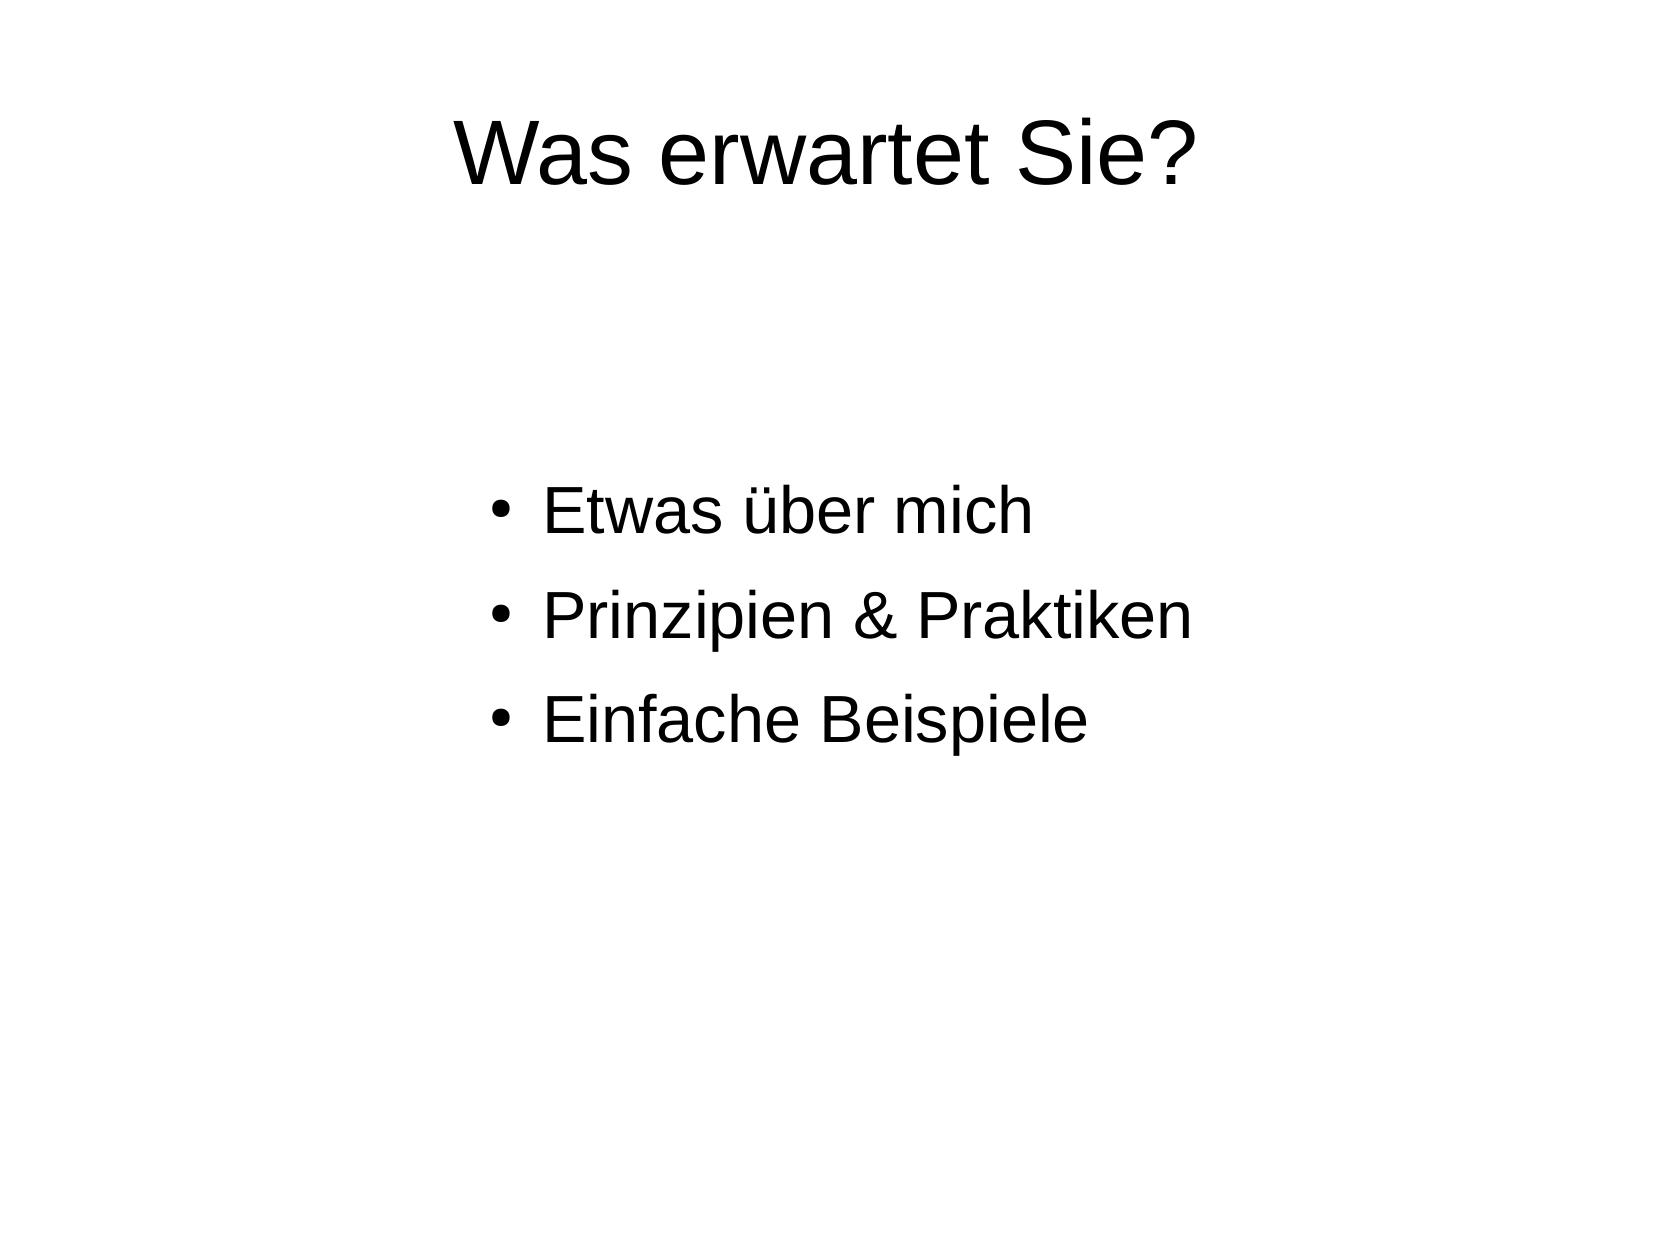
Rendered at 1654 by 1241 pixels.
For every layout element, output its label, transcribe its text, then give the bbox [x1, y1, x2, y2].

title Was erwartet Sie? [82, 49, 1571, 257]
list Etwas über mich Prinzipien & Praktiken Einfache Beispiele [471, 473, 1229, 769]
